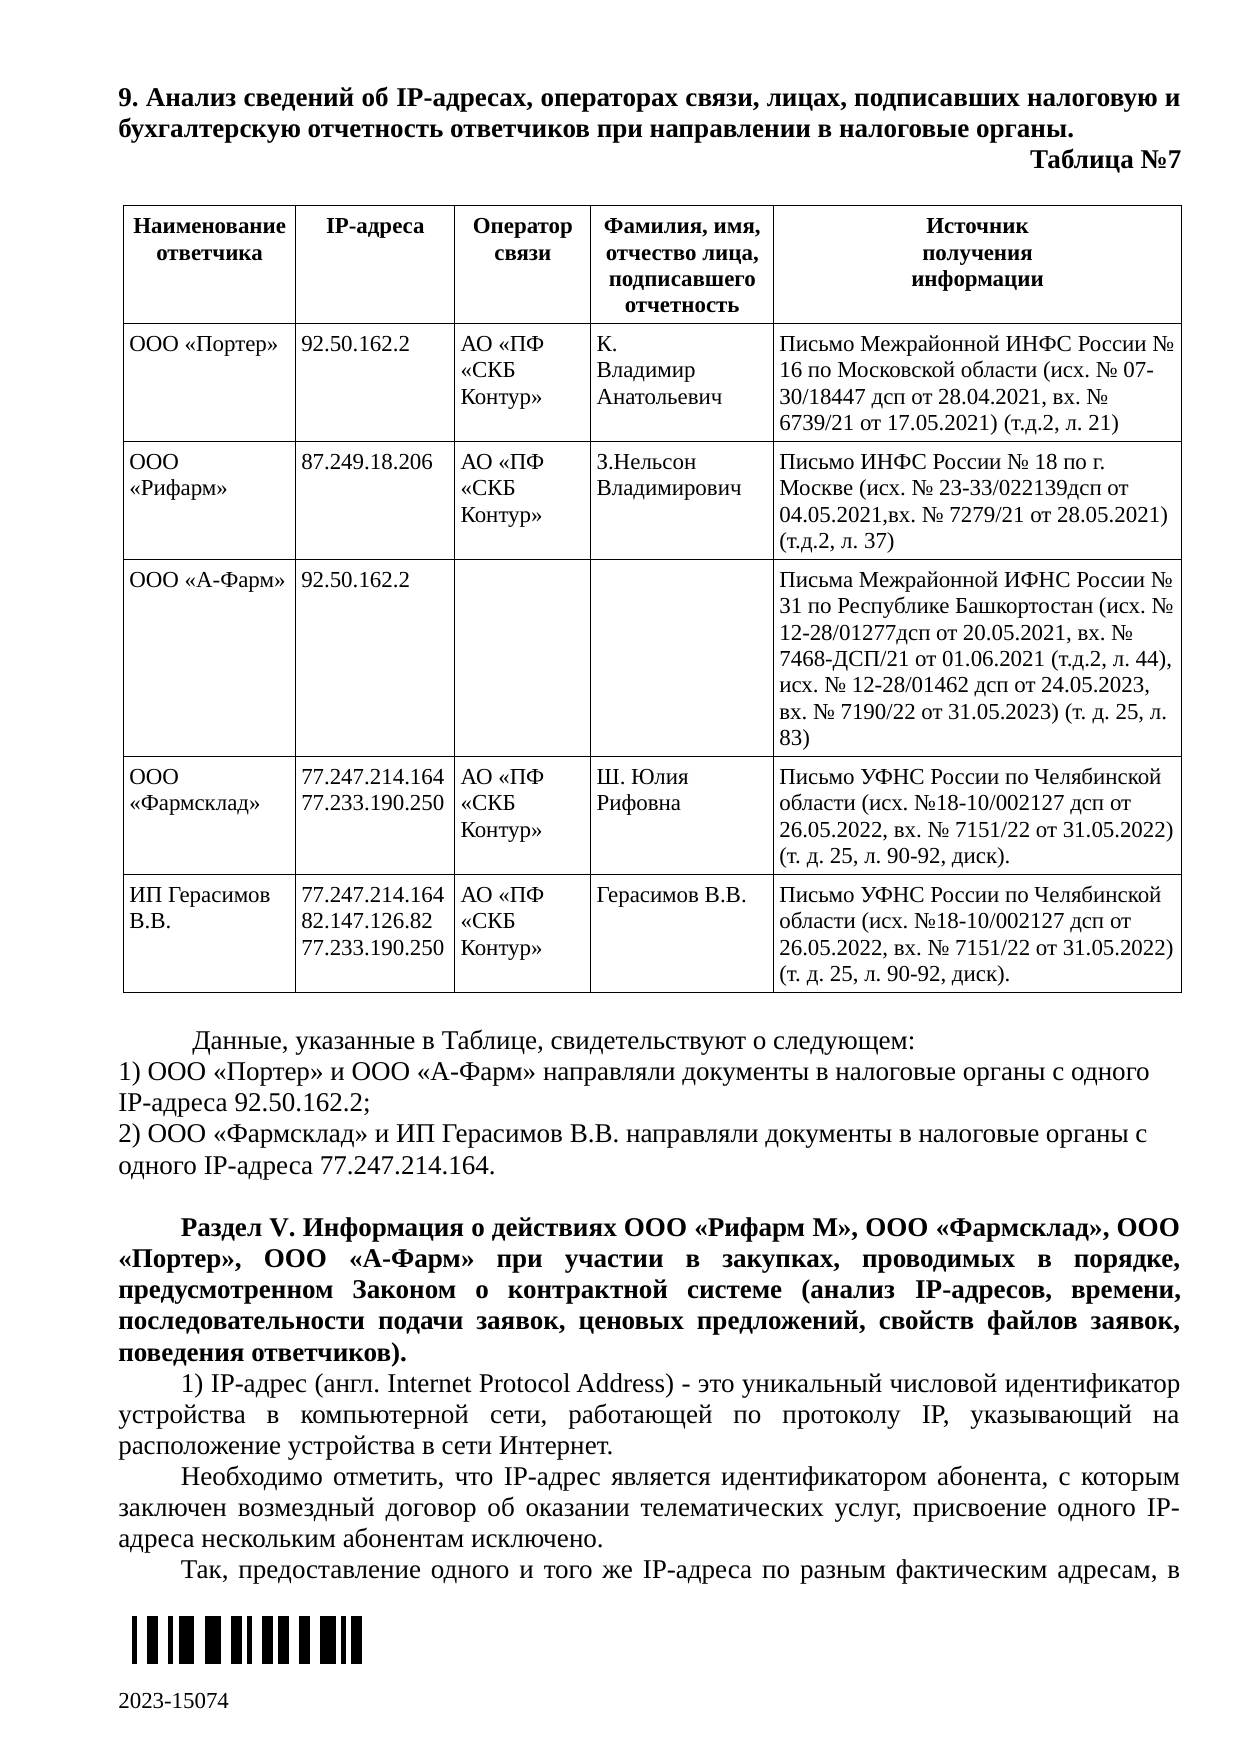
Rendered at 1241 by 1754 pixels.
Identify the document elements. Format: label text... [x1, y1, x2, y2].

text Так, предоставление одного и того же IP-адреса по разным фактическим адресам, в [118, 1554, 1181, 1585]
text Данные, указанные в Таблице, свидетельствуют о следующем: [118, 1024, 1181, 1055]
table_cell Герасимов В.В. [591, 875, 773, 992]
table_cell АО «ПФ «СКБ Контур» [455, 757, 590, 874]
text Раздел V. Информация о действиях ООО «Рифарм М», ООО «Фармсклад», ООО «Портер», ООО «А-Фарм» при участии в закупках, проводимых в порядке, предусмотренном Законом о контрактной системе (анализ IP-адресов, времени, последовательности подачи заявок, ценовых предложений, свойств файлов заявок, поведения ответчиков). [118, 1211, 1181, 1367]
table_cell 92.50.162.2 [296, 324, 454, 441]
table_header Источник получения информации [774, 206, 1181, 323]
table_cell ООО «Рифарм» [124, 442, 295, 559]
text 2) ООО «Фармсклад» и ИП Герасимов В.В. направляли документы в налоговые органы с одного IP-адреса 77.247.214.164. [118, 1118, 1181, 1180]
table_cell ИП Герасимов В.В. [124, 875, 295, 992]
table_cell Письмо Межрайонной ИНФС России № 16 по Московской области (исх. № 07-30/18447 дсп от 28.04.2021, вх. № 6739/21 от 17.05.2021) (т.д.2, л. 21) [774, 324, 1181, 441]
table_cell АО «ПФ «СКБ Контур» [455, 324, 590, 441]
table_header Оператор связи [455, 206, 590, 323]
table_cell АО «ПФ «СКБ Контур» [455, 875, 590, 992]
table_cell 87.249.18.206 [296, 442, 454, 559]
table_cell 77.247.214.164 77.233.190.250 [296, 757, 454, 874]
text 1) IP-адрес (англ. Internet Protocol Address) - это уникальный числовой идентификатор устройства в компьютерной сети, работающей по протоколу IP, указывающий на расположение устройства в сети Интернет. [118, 1367, 1181, 1460]
table_cell 77.247.214.164 82.147.126.82 77.233.190.250 [296, 875, 454, 992]
table_header IP-адреса [296, 206, 454, 323]
table_cell [591, 560, 773, 756]
table_cell К. Владимир Анатольевич [591, 324, 773, 441]
picture [118, 1616, 367, 1664]
table_header Наименование ответчика [124, 206, 295, 323]
text Таблица №7 [118, 143, 1181, 174]
table_cell ООО «Фармсклад» [124, 757, 295, 874]
table_cell [455, 560, 590, 756]
table_cell Письма Межрайонной ИФНС России № 31 по Республике Башкортостан (исх. № 12-28/01277дсп от 20.05.2021, вх. № 7468-ДСП/21 от 01.06.2021 (т.д.2, л. 44), исх. № 12-28/01462 дсп от 24.05.2023, вх. № 7190/22 от 31.05.2023) (т. д. 25, л. 83) [774, 560, 1181, 756]
table_cell ООО «Портер» [124, 324, 295, 441]
table_cell ООО «А-Фарм» [124, 560, 295, 756]
table_header Фамилия, имя, отчество лица, подписавшего отчетность [591, 206, 773, 323]
text 1) ООО «Портер» и ООО «А-Фарм» направляли документы в налоговые органы с одного IP-адреса 92.50.162.2; [118, 1055, 1181, 1118]
table_cell З.Нельсон Владимирович [591, 442, 773, 559]
table_cell Письмо ИНФС России № 18 по г. Москве (исх. № 23-33/022139дсп от 04.05.2021,вх. № 7279/21 от 28.05.2021)(т.д.2, л. 37) [774, 442, 1181, 559]
table_cell Письмо УФНС России по Челябинской области (исх. №18-10/002127 дсп от 26.05.2022, вх. № 7151/22 от 31.05.2022) (т. д. 25, л. 90-92, диск). [774, 875, 1181, 992]
table_cell Письмо УФНС России по Челябинской области (исх. №18-10/002127 дсп от 26.05.2022, вх. № 7151/22 от 31.05.2022) (т. д. 25, л. 90-92, диск). [774, 757, 1181, 874]
text Необходимо отметить, что IP-адрес является идентификатором абонента, с которым заключен возмездный договор об оказании телематических услуг, присвоение одного IP-адреса нескольким абонентам исключено. [118, 1460, 1181, 1554]
text 9. Анализ сведений об IP-адресах, операторах связи, лицах, подписавших налоговую и бухгалтерскую отчетность ответчиков при направлении в налоговые органы. [118, 81, 1181, 143]
table_cell 92.50.162.2 [296, 560, 454, 756]
table_cell АО «ПФ «СКБ Контур» [455, 442, 590, 559]
table_cell Ш. Юлия Рифовна [591, 757, 773, 874]
